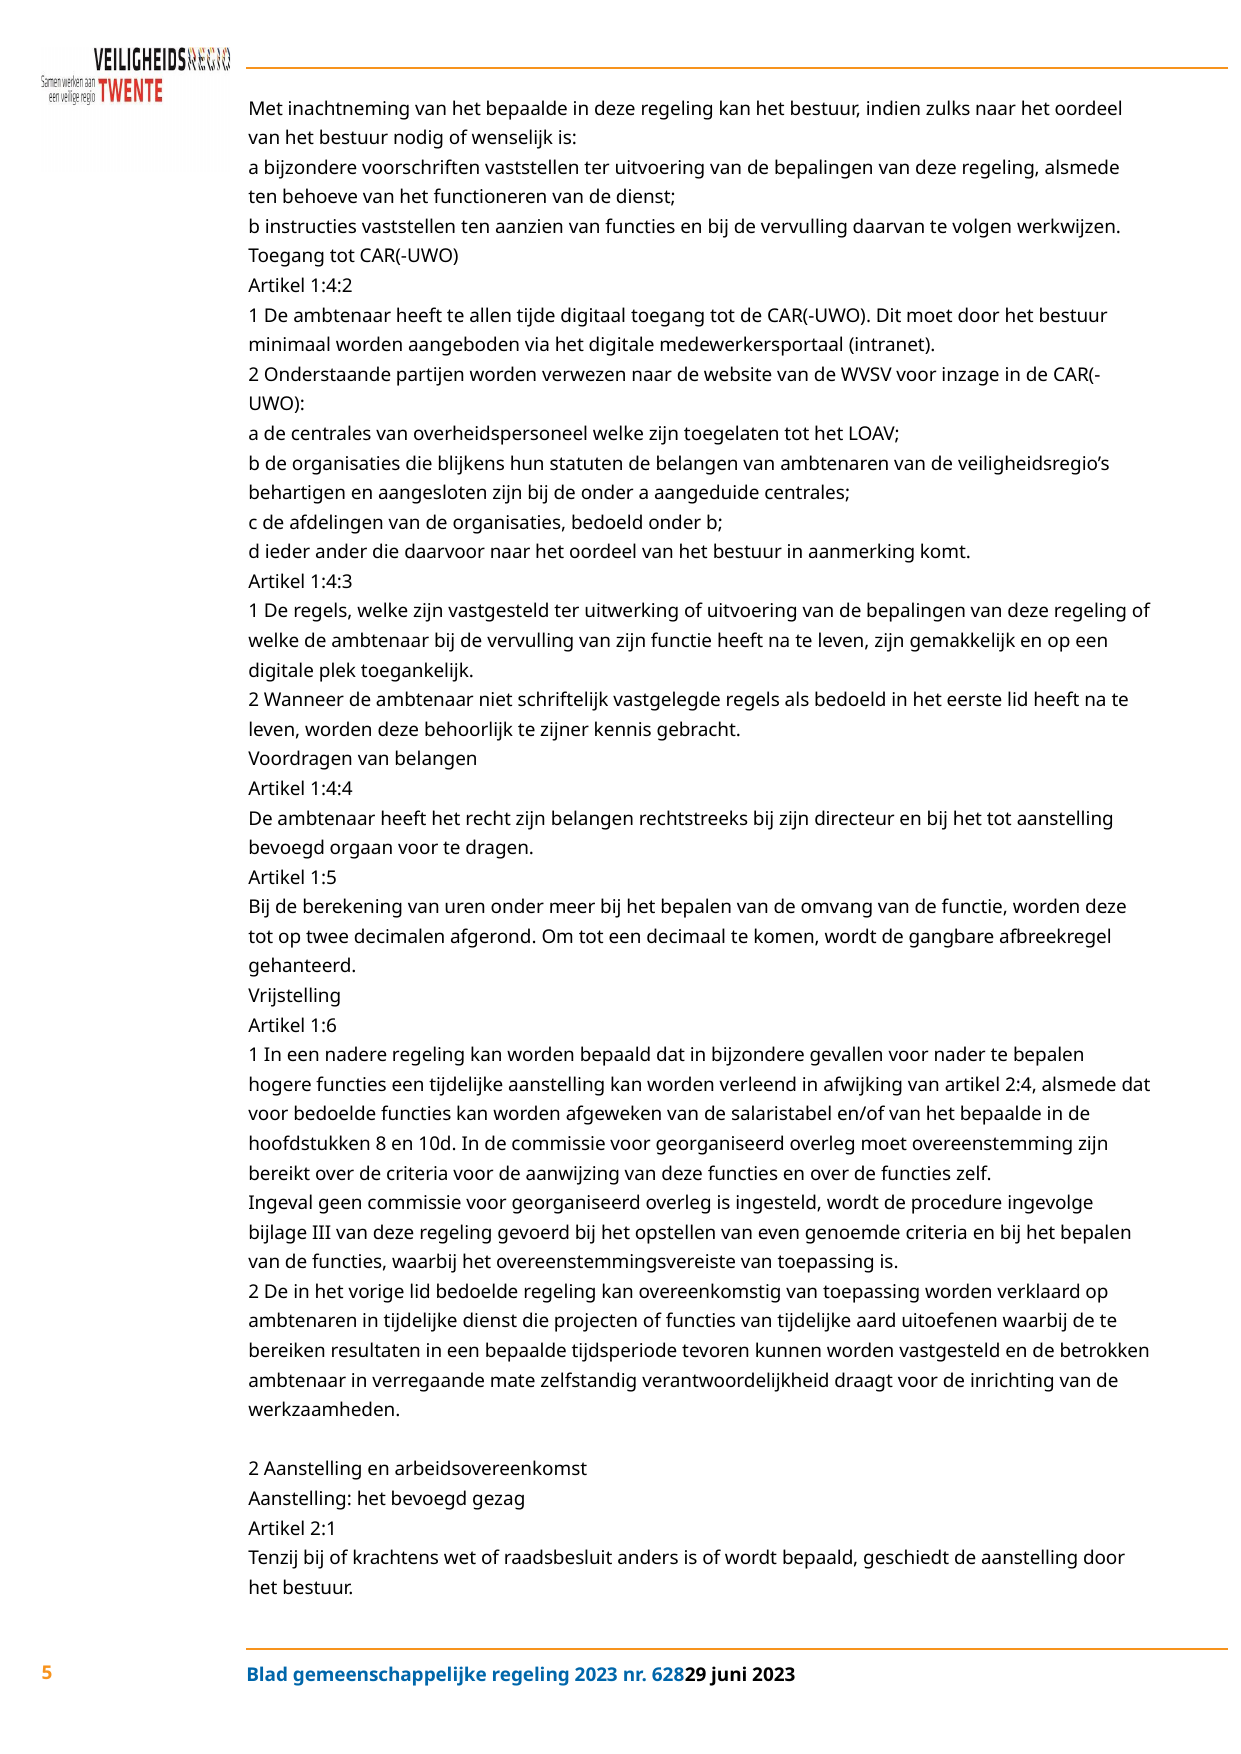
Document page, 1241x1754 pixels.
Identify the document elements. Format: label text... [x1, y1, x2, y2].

text 2 Aanstelling en arbeidsovereenkomst [248, 1456, 1152, 1481]
text 1 In een nadere regeling kan worden bepaald dat in bijzondere gevallen voor nader te bepalen hogere functies een tijdelijke aanstelling kan worden verleend in afwijking van artikel 2:4, alsmede dat voor bedoelde functies kan worden afgeweken van de salaristabel en/of van het bepaalde in de hoofdstukken 8 en 10d. In de commissie voor georganiseerd overleg moet overeenstemming zijn bereikt over de criteria voor de aanwijzing van deze functies en over de functies zelf. [248, 1041, 1152, 1186]
text Artikel 1:4:2 [248, 272, 1152, 298]
text De ambtenaar heeft het recht zijn belangen rechtstreeks bij zijn directeur en bij het tot aanstelling bevoegd orgaan voor te dragen. [248, 805, 1152, 860]
text Vrijstelling [248, 982, 1152, 1008]
text Artikel 1:4:4 [248, 775, 1152, 801]
text 1 De regels, welke zijn vastgesteld ter uitwerking of uitvoering van de bepalingen van deze regeling of welke de ambtenaar bij de vervulling van zijn functie heeft na te leven, zijn gemakkelijk en op een digitale plek toegankelijk. [248, 598, 1152, 683]
text Voordragen van belangen [248, 746, 1152, 771]
picture [41, 47, 231, 172]
text 1 De ambtenaar heeft te allen tijde digitaal toegang tot de CAR(-UWO). Dit moet door het bestuur minimaal worden aangeboden via het digitale medewerkersportaal (intranet). [248, 302, 1152, 357]
text Artikel 1:6 [248, 1012, 1152, 1038]
text Artikel 1:4:3 [248, 568, 1152, 594]
text Toegang tot CAR(-UWO) [248, 243, 1152, 268]
text a de centrales van overheidspersoneel welke zijn toegelaten tot het LOAV; [248, 420, 1152, 446]
text c de afdelingen van de organisaties, bedoeld onder b; [248, 509, 1152, 535]
text 2 Onderstaande partijen worden verwezen naar de website van de WVSV voor inzage in de CAR(-UWO): [248, 361, 1152, 416]
text Bij de berekening van uren onder meer bij het bepalen van de omvang van de functie, worden deze tot op twee decimalen afgerond. Om tot een decimaal te komen, wordt de gangbare afbreekregel gehanteerd. [248, 893, 1152, 978]
text Ingeval geen commissie voor georganiseerd overleg is ingesteld, wordt de procedure ingevolge bijlage III van deze regeling gevoerd bij het opstellen van even genoemde criteria en bij het bepalen van de functies, waarbij het overeenstemmingsvereiste van toepassing is. [248, 1189, 1152, 1274]
text Tenzij bij of krachtens wet of raadsbesluit anders is of wordt bepaald, geschiedt de aanstelling door het bestuur. [248, 1544, 1152, 1600]
text Artikel 1:5 [248, 864, 1152, 890]
text d ieder ander die daarvoor naar het oordeel van het bestuur in aanmerking komt. [248, 538, 1152, 564]
text Met inachtneming van het bepaalde in deze regeling kan het bestuur, indien zulks naar het oordeel van het bestuur nodig of wenselijk is: [248, 95, 1152, 150]
text Artikel 2:1 [248, 1515, 1152, 1541]
text 2 Wanneer de ambtenaar niet schriftelijk vastgelegde regels als bedoeld in het eerste lid heeft na te leven, worden deze behoorlijk te zijner kennis gebracht. [248, 686, 1152, 742]
text 2 De in het vorige lid bedoelde regeling kan overeenkomstig van toepassing worden verklaard op ambtenaren in tijdelijke dienst die projecten of functies van tijdelijke aard uitoefenen waarbij de te bereiken resultaten in een bepaalde tijdsperiode tevoren kunnen worden vastgesteld en de betrokken ambtenaar in verregaande mate zelfstandig verantwoordelijkheid draagt voor de inrichting van de werkzaamheden. [248, 1278, 1152, 1422]
text Aanstelling: het bevoegd gezag [248, 1485, 1152, 1511]
text b instructies vaststellen ten aanzien van functies en bij de vervulling daarvan te volgen werkwijzen. [248, 213, 1152, 239]
text a bijzondere voorschriften vaststellen ter uitvoering van de bepalingen van deze regeling, alsmede ten behoeve van het functioneren van de dienst; [248, 154, 1152, 209]
text b de organisaties die blijkens hun statuten de belangen van ambtenaren van de veiligheidsregio’s behartigen en aangesloten zijn bij de onder a aangeduide centrales; [248, 450, 1152, 505]
